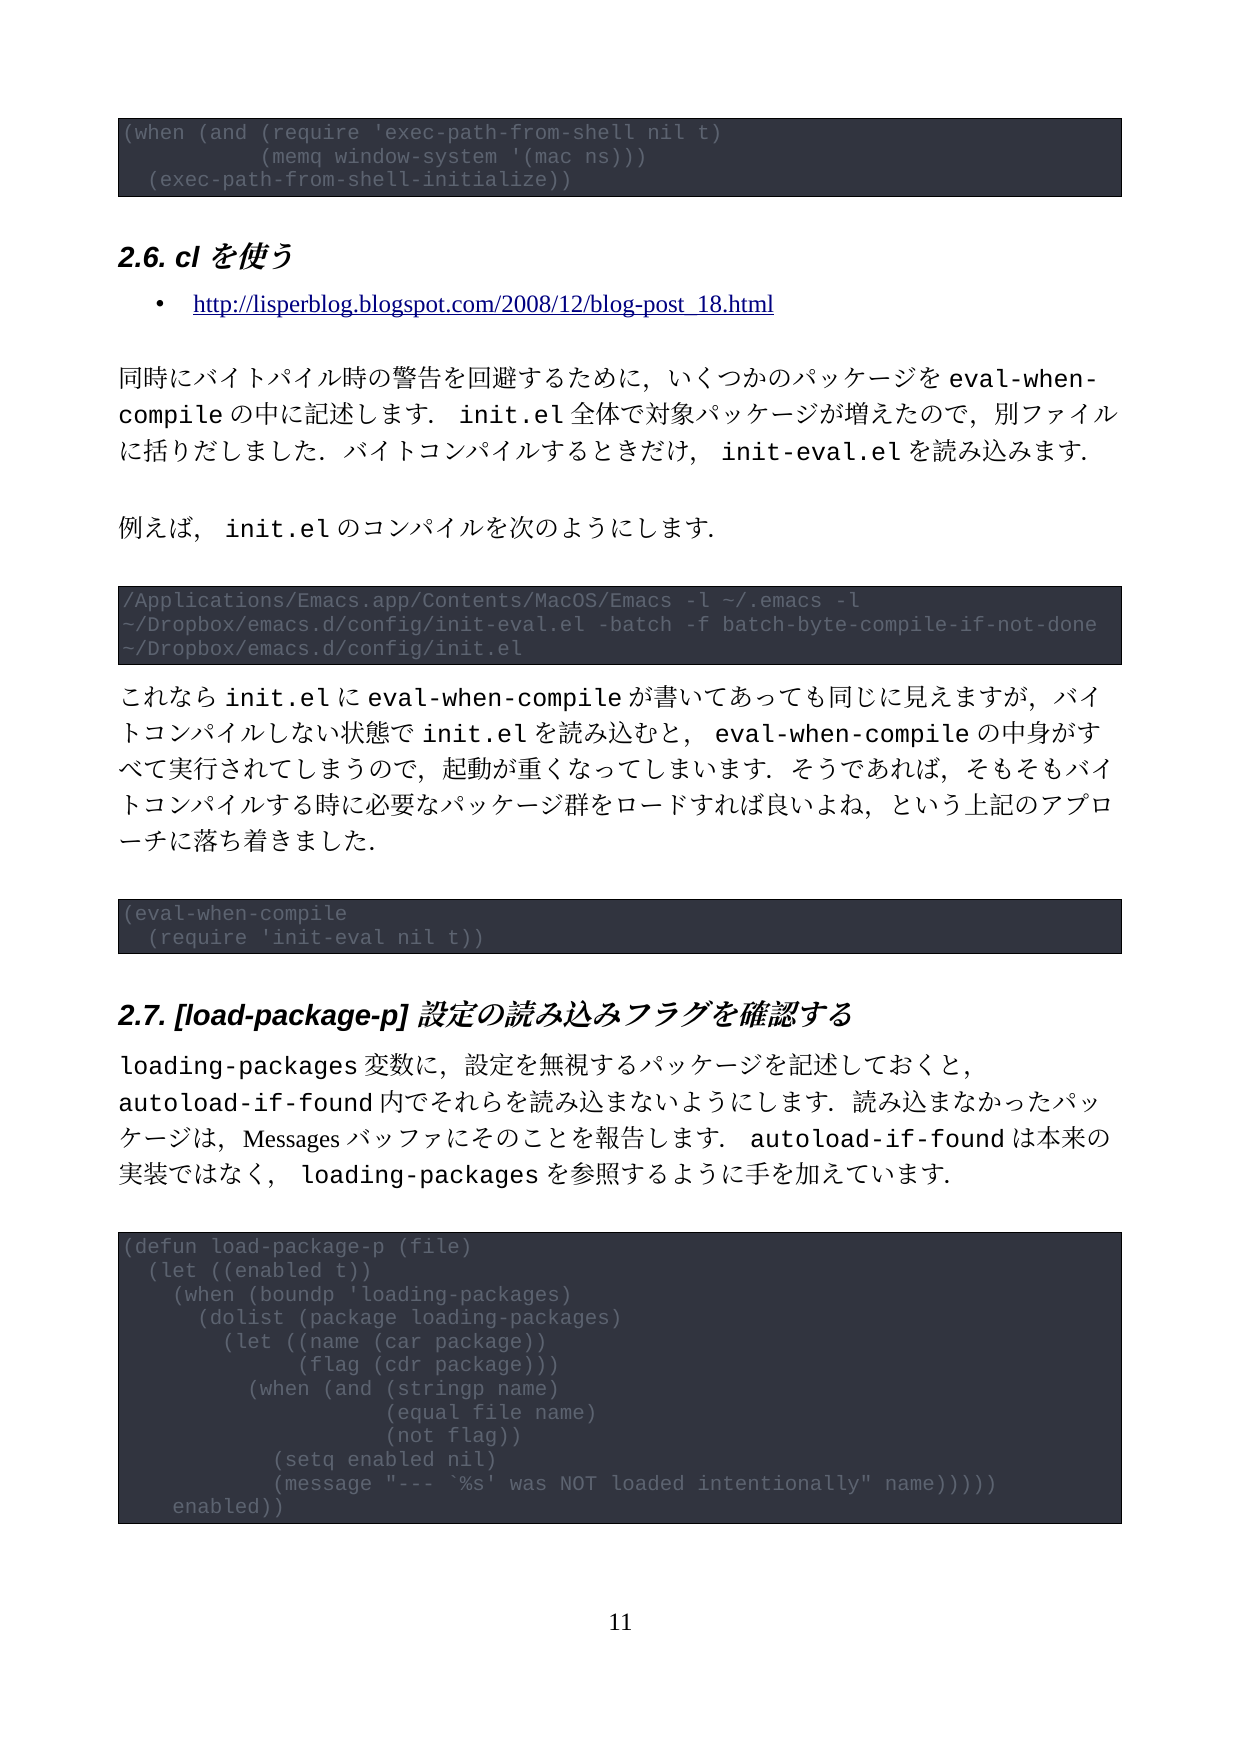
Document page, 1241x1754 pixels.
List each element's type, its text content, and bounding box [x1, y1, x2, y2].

text (flag (cdr package))) [119, 1351, 1121, 1374]
text (not flag)) [119, 1421, 1121, 1445]
text 例えば， init.el のコンパイルを次のようにします． [118, 509, 1122, 574]
text (let ((enabled t)) [119, 1256, 1121, 1279]
text loading-packages 変数に，設定を無視するパッケージを記述しておくと， autoload-if-found 内でそれらを読み込まないようにします．読み込まなかったパッケージは，Messages バッファにそのことを報告します． autoload-if-found は本来の実装ではなく， loading-packages を参照するように手を加えています． [118, 1046, 1122, 1220]
list http://lisperblog.blogspot.com/2008/12/blog-post_18.html [156, 289, 1122, 346]
text /Applications/Emacs.app/Contents/MacOS/Emacs -l ~/.emacs -l ~/Dropbox/emacs.d/config/init-eval.el -batch -f batch-byte-compile-if-not-done ~/Dropbox/emacs.d/config/init.el [119, 587, 1121, 664]
text (when (boundp 'loading-packages) [119, 1279, 1121, 1303]
text これなら init.el に eval-when-compile が書いてあっても同じに見えますが，バイトコンパイルしない状態で init.el を読み込むと， eval-when-compile の中身がすべて実行されてしまうので，起動が重くなってしまいます．そうであれば，そもそもバイトコンパイルする時に必要なパッケージ群をロードすれば良いよね，という上記のアプローチに落ち着きました． [118, 677, 1122, 887]
text (equal file name) [119, 1398, 1121, 1421]
subtitle [load-package-p] 設定の読み込みフラグを確認する [118, 992, 1122, 1033]
text (eval-when-compile [119, 900, 1121, 923]
text (exec-path-from-shell-initialize)) [119, 165, 1121, 196]
text enabled)) [119, 1492, 1121, 1523]
text (message "--- `%s' was NOT loaded intentionally" name))))) [119, 1469, 1121, 1492]
text (memq window-system '(mac ns))) [119, 142, 1121, 165]
text (dolist (package loading-packages) [119, 1303, 1121, 1327]
text (let ((name (car package)) [119, 1327, 1121, 1351]
text (require 'init-eval nil t)) [119, 923, 1121, 953]
text 同時にバイトパイル時の警告を回避するために，いくつかのパッケージを eval-when-compile の中に記述します． init.el 全体で対象パッケージが増えたので，別ファイルに括りだしました．バイトコンパイルするときだけ， init-eval.el を読み込みます． [118, 359, 1122, 496]
text (when (and (stringp name) [119, 1374, 1121, 1398]
text (defun load-package-p (file) [119, 1233, 1121, 1256]
text (setq enabled nil) [119, 1445, 1121, 1469]
text (when (and (require 'exec-path-from-shell nil t) [119, 119, 1121, 142]
subtitle cl を使う [118, 234, 1122, 276]
